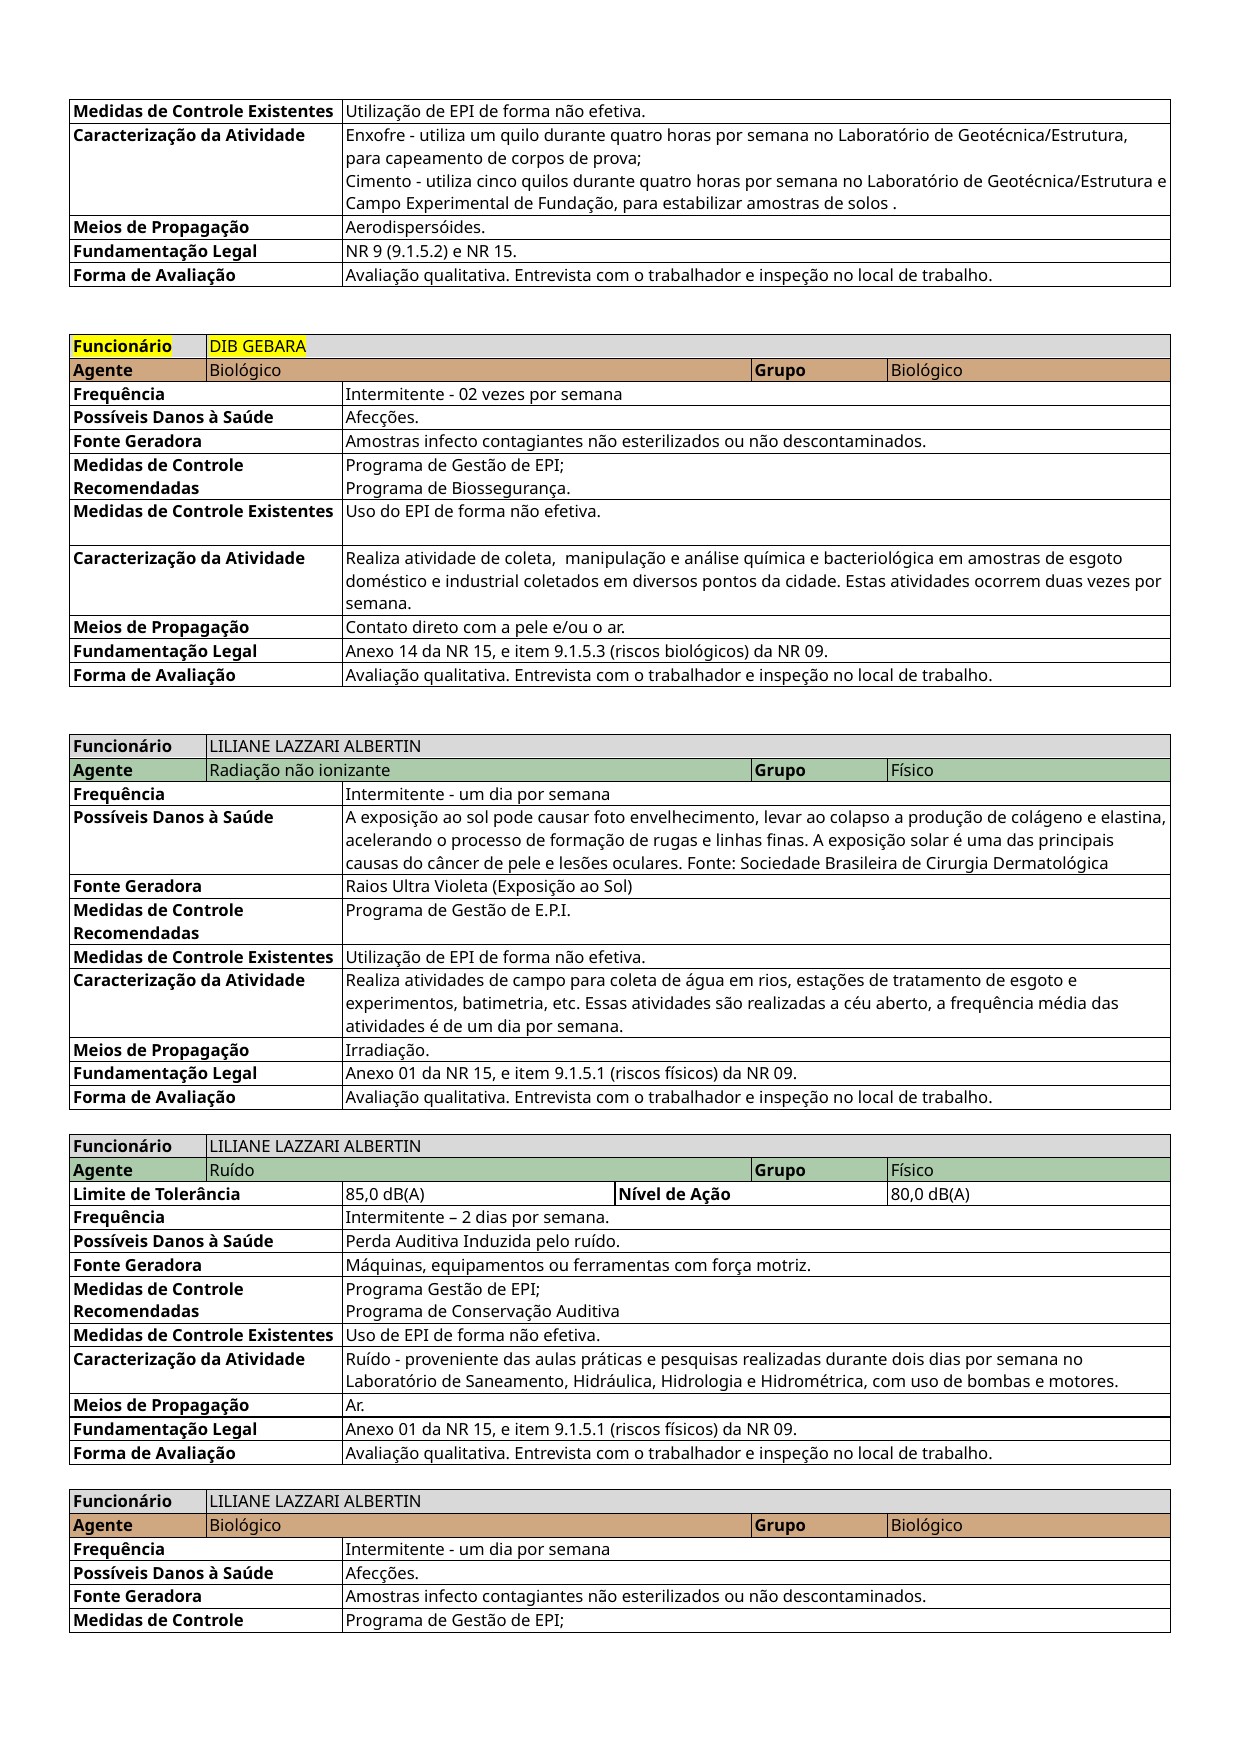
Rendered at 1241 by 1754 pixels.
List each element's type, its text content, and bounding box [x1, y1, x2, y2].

table_cell Caracterização da Atividade [70, 124, 342, 215]
table_cell Possíveis Danos à Saúde [70, 1230, 342, 1252]
table_cell Possíveis Danos à Saúde [70, 406, 342, 429]
table_cell Frequência [70, 382, 342, 405]
table_cell Grupo [752, 1158, 887, 1181]
table_header DIB GEBARA [207, 335, 1170, 357]
table_cell Uso do EPI de forma não efetiva. [343, 500, 1170, 545]
table_cell Nível de Ação [616, 1182, 887, 1205]
table_cell Intermitente – 2 dias por semana. [343, 1206, 1170, 1228]
table_cell Grupo [752, 1514, 887, 1537]
table_cell Uso de EPI de forma não efetiva. [343, 1324, 1170, 1346]
table_header LILIANE LAZZARI ALBERTIN [207, 1135, 1170, 1157]
table_cell Meios de Propagação [70, 216, 342, 238]
table_cell Agente [70, 359, 206, 381]
table_cell Meios de Propagação [70, 1038, 342, 1061]
table_cell Limite de Tolerância [70, 1182, 342, 1205]
table_cell Frequência [70, 1538, 342, 1560]
table_cell Medidas de Controle [70, 1609, 342, 1632]
table_cell Forma de Avaliação [70, 263, 342, 286]
table_cell Intermitente - um dia por semana [343, 1538, 1170, 1560]
table_cell Programa Gestão de EPI; Programa de Conservação Auditiva [343, 1277, 1170, 1322]
table_cell Utilização de EPI de forma não efetiva. [343, 100, 1170, 123]
table_cell Avaliação qualitativa. Entrevista com o trabalhador e inspeção no local de trabalho. [343, 1086, 1170, 1108]
table_cell Avaliação qualitativa. Entrevista com o trabalhador e inspeção no local de trabalho. [343, 1441, 1170, 1464]
table_cell Radiação não ionizante [207, 759, 751, 781]
table_cell Avaliação qualitativa. Entrevista com o trabalhador e inspeção no local de trabalho. [343, 263, 1170, 286]
table_cell Biológico [207, 1514, 751, 1537]
table_cell Afecções. [343, 406, 1170, 429]
table_cell Afecções. [343, 1561, 1170, 1584]
table_cell 85,0 dB(A) [343, 1182, 614, 1205]
table_header LILIANE LAZZARI ALBERTIN [207, 1490, 1170, 1513]
table_cell Anexo 01 da NR 15, e item 9.1.5.1 (riscos físicos) da NR 09. [343, 1062, 1170, 1085]
table_cell Aerodispersóides. [343, 216, 1170, 238]
table_cell Intermitente - 02 vezes por semana [343, 382, 1170, 405]
table_cell Ruído [207, 1158, 751, 1181]
table_cell Forma de Avaliação [70, 663, 342, 686]
table_cell Fundamentação Legal [70, 240, 342, 262]
table_cell Utilização de EPI de forma não efetiva. [343, 945, 1170, 968]
table_cell Anexo 01 da NR 15, e item 9.1.5.1 (riscos físicos) da NR 09. [343, 1418, 1170, 1440]
table_cell Caracterização da Atividade [70, 546, 342, 614]
table_cell Fundamentação Legal [70, 1062, 342, 1085]
table_header Funcionário [70, 1135, 206, 1157]
table_cell 80,0 dB(A) [888, 1182, 1170, 1205]
table_cell Amostras infecto contagiantes não esterilizados ou não descontaminados. [343, 430, 1170, 452]
table_cell Frequência [70, 782, 342, 805]
table_cell Medidas de Controle Recomendadas [70, 454, 342, 499]
table_cell Fundamentação Legal [70, 1418, 342, 1440]
table_cell Fonte Geradora [70, 875, 342, 898]
table_cell Físico [888, 759, 1170, 781]
table_cell Perda Auditiva Induzida pelo ruído. [343, 1230, 1170, 1252]
table_cell Ar. [343, 1394, 1170, 1416]
table_cell Medidas de Controle Recomendadas [70, 899, 342, 944]
table_cell Biológico [207, 359, 751, 381]
table_cell Frequência [70, 1206, 342, 1228]
table_cell Avaliação qualitativa. Entrevista com o trabalhador e inspeção no local de trabalho. [343, 663, 1170, 686]
table_cell Agente [70, 759, 206, 781]
table_cell Fonte Geradora [70, 1585, 342, 1608]
table_cell Biológico [888, 1514, 1170, 1537]
table_cell Possíveis Danos à Saúde [70, 806, 342, 874]
table_cell Agente [70, 1514, 206, 1537]
table_cell Fonte Geradora [70, 1253, 342, 1276]
table_cell Intermitente - um dia por semana [343, 782, 1170, 805]
table_cell Máquinas, equipamentos ou ferramentas com força motriz. [343, 1253, 1170, 1276]
table_cell Possíveis Danos à Saúde [70, 1561, 342, 1584]
table_cell Meios de Propagação [70, 1394, 342, 1416]
table_cell Enxofre - utiliza um quilo durante quatro horas por semana no Laboratório de Geotécnica/Estrutura, para capeamento de corpos de prova; Cimento - utiliza cinco quilos durante quatro horas por semana no Laboratório de Geotécnica/Estrutura e Campo Experimental de Fundação, para estabilizar amostras de solos . [343, 124, 1170, 215]
table_cell Medidas de Controle Existentes [70, 945, 342, 968]
table_cell Contato direto com a pele e/ou o ar. [343, 616, 1170, 638]
table_cell Grupo [752, 759, 887, 781]
table_cell Caracterização da Atividade [70, 1347, 342, 1393]
table_cell Fundamentação Legal [70, 639, 342, 662]
table_cell Medidas de Controle Existentes [70, 100, 342, 123]
table_header Funcionário [70, 335, 206, 357]
table_cell Realiza atividade de coleta, manipulação e análise química e bacteriológica em amostras de esgoto doméstico e industrial coletados em diversos pontos da cidade. Estas atividades ocorrem duas vezes por semana. [343, 546, 1170, 614]
table_cell Biológico [888, 359, 1170, 381]
table_cell Programa de Gestão de EPI; [343, 1609, 1170, 1632]
table_cell Grupo [752, 359, 887, 381]
table_cell Meios de Propagação [70, 616, 342, 638]
table_cell Anexo 14 da NR 15, e item 9.1.5.3 (riscos biológicos) da NR 09. [343, 639, 1170, 662]
table_cell Fonte Geradora [70, 430, 342, 452]
table_cell Medidas de Controle Recomendadas [70, 1277, 342, 1322]
table_cell A exposição ao sol pode causar foto envelhecimento, levar ao colapso a produção de colágeno e elastina, acelerando o processo de formação de rugas e linhas finas. A exposição solar é uma das principais causas do câncer de pele e lesões oculares. Fonte: Sociedade Brasileira de Cirurgia Dermatológica [343, 806, 1170, 874]
table_cell Amostras infecto contagiantes não esterilizados ou não descontaminados. [343, 1585, 1170, 1608]
table_cell Forma de Avaliação [70, 1086, 342, 1108]
table_cell Caracterização da Atividade [70, 969, 342, 1037]
table_cell Forma de Avaliação [70, 1441, 342, 1464]
table_cell NR 9 (9.1.5.2) e NR 15. [343, 240, 1170, 262]
table_header Funcionário [70, 1490, 206, 1513]
table_header LILIANE LAZZARI ALBERTIN [207, 735, 1170, 757]
table_header Funcionário [70, 735, 206, 757]
table_cell Ruído - proveniente das aulas práticas e pesquisas realizadas durante dois dias por semana no Laboratório de Saneamento, Hidráulica, Hidrologia e Hidrométrica, com uso de bombas e motores. [343, 1347, 1170, 1393]
table_cell Programa de Gestão de EPI; Programa de Biossegurança. [343, 454, 1170, 499]
table_cell Físico [888, 1158, 1170, 1181]
table_cell Medidas de Controle Existentes [70, 1324, 342, 1346]
table_cell Agente [70, 1158, 206, 1181]
table_cell Raios Ultra Violeta (Exposição ao Sol) [343, 875, 1170, 898]
table_cell Medidas de Controle Existentes [70, 500, 342, 545]
table_cell Irradiação. [343, 1038, 1170, 1061]
table_cell Programa de Gestão de E.P.I. [343, 899, 1170, 944]
table_cell Realiza atividades de campo para coleta de água em rios, estações de tratamento de esgoto e experimentos, batimetria, etc. Essas atividades são realizadas a céu aberto, a frequência média das atividades é de um dia por semana. [343, 969, 1170, 1037]
